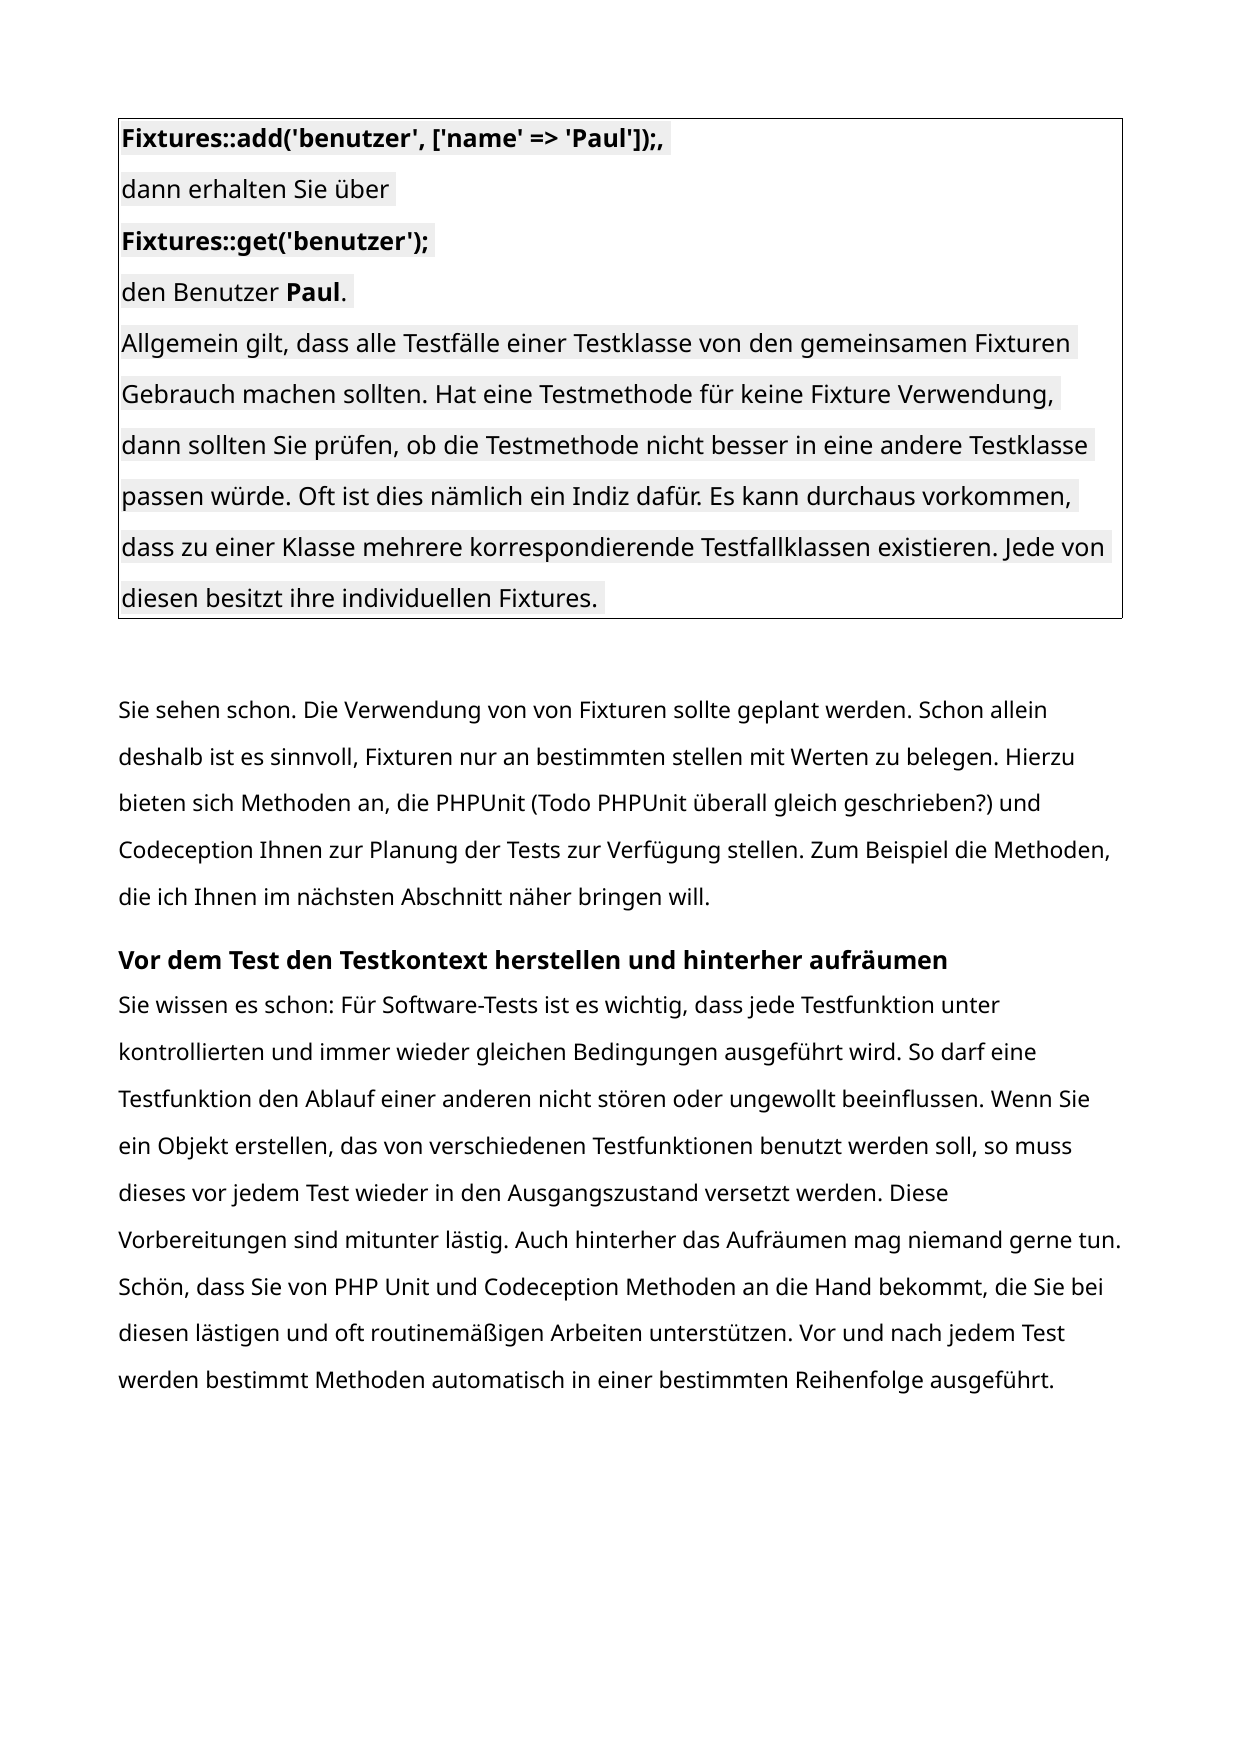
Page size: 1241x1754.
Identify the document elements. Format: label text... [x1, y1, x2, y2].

text Sie sehen schon. Die Verwendung von von Fixturen sollte geplant werden. Schon allein deshalb ist es sinnvoll, Fixturen nur an bestimmten stellen mit Werten zu belegen. Hierzu bieten sich Methoden an, die PHPUnit (Todo PHPUnit überall gleich geschrieben?) und Codeception Ihnen zur Planung der Tests zur Verfügung stellen. Zum Beispiel die Methoden, die ich Ihnen im nächsten Abschnitt näher bringen will. [118, 694, 1122, 912]
text Sie wissen es schon: Für Software-Tests ist es wichtig, dass jede Testfunktion unter kontrollierten und immer wieder gleichen Bedingungen ausgeführt wird. So darf eine Testfunktion den Ablauf einer anderen nicht stören oder ungewollt beeinflussen. Wenn Sie ein Objekt erstellen, das von verschiedenen Testfunktionen benutzt werden soll, so muss dieses vor jedem Test wieder in den Ausgangszustand versetzt werden. Diese Vorbereitungen sind mitunter lästig. Auch hinterher das Aufräumen mag niemand gerne tun. Schön, dass Sie von PHP Unit und Codeception Methoden an die Hand bekommt, die Sie bei diesen lästigen und oft routinemäßigen Arbeiten unterstützen. Vor und nach jedem Test werden bestimmt Methoden automatisch in einer bestimmten Reihenfolge ausgeführt. [118, 989, 1122, 1395]
text Fixtures::add('benutzer', ['name' => 'Paul']);, dann erhalten Sie über Fixtures::get('benutzer'); den Benutzer Paul. Allgemein gilt, dass alle Testfälle einer Testklasse von den gemeinsamen Fixturen Gebrauch machen sollten. Hat eine Testmethode für keine Fixture Verwendung, dann sollten Sie prüfen, ob die Testmethode nicht besser in eine andere Testklasse passen würde. Oft ist dies nämlich ein Indiz dafür. Es kann durchaus vorkommen, dass zu einer Klasse mehrere korrespondierende Testfallklassen existieren. Jede von diesen besitzt ihre individuellen Fixtures. [119, 119, 1122, 618]
subtitle Vor dem Test den Testkontext herstellen und hinterher aufräumen [118, 943, 1122, 977]
